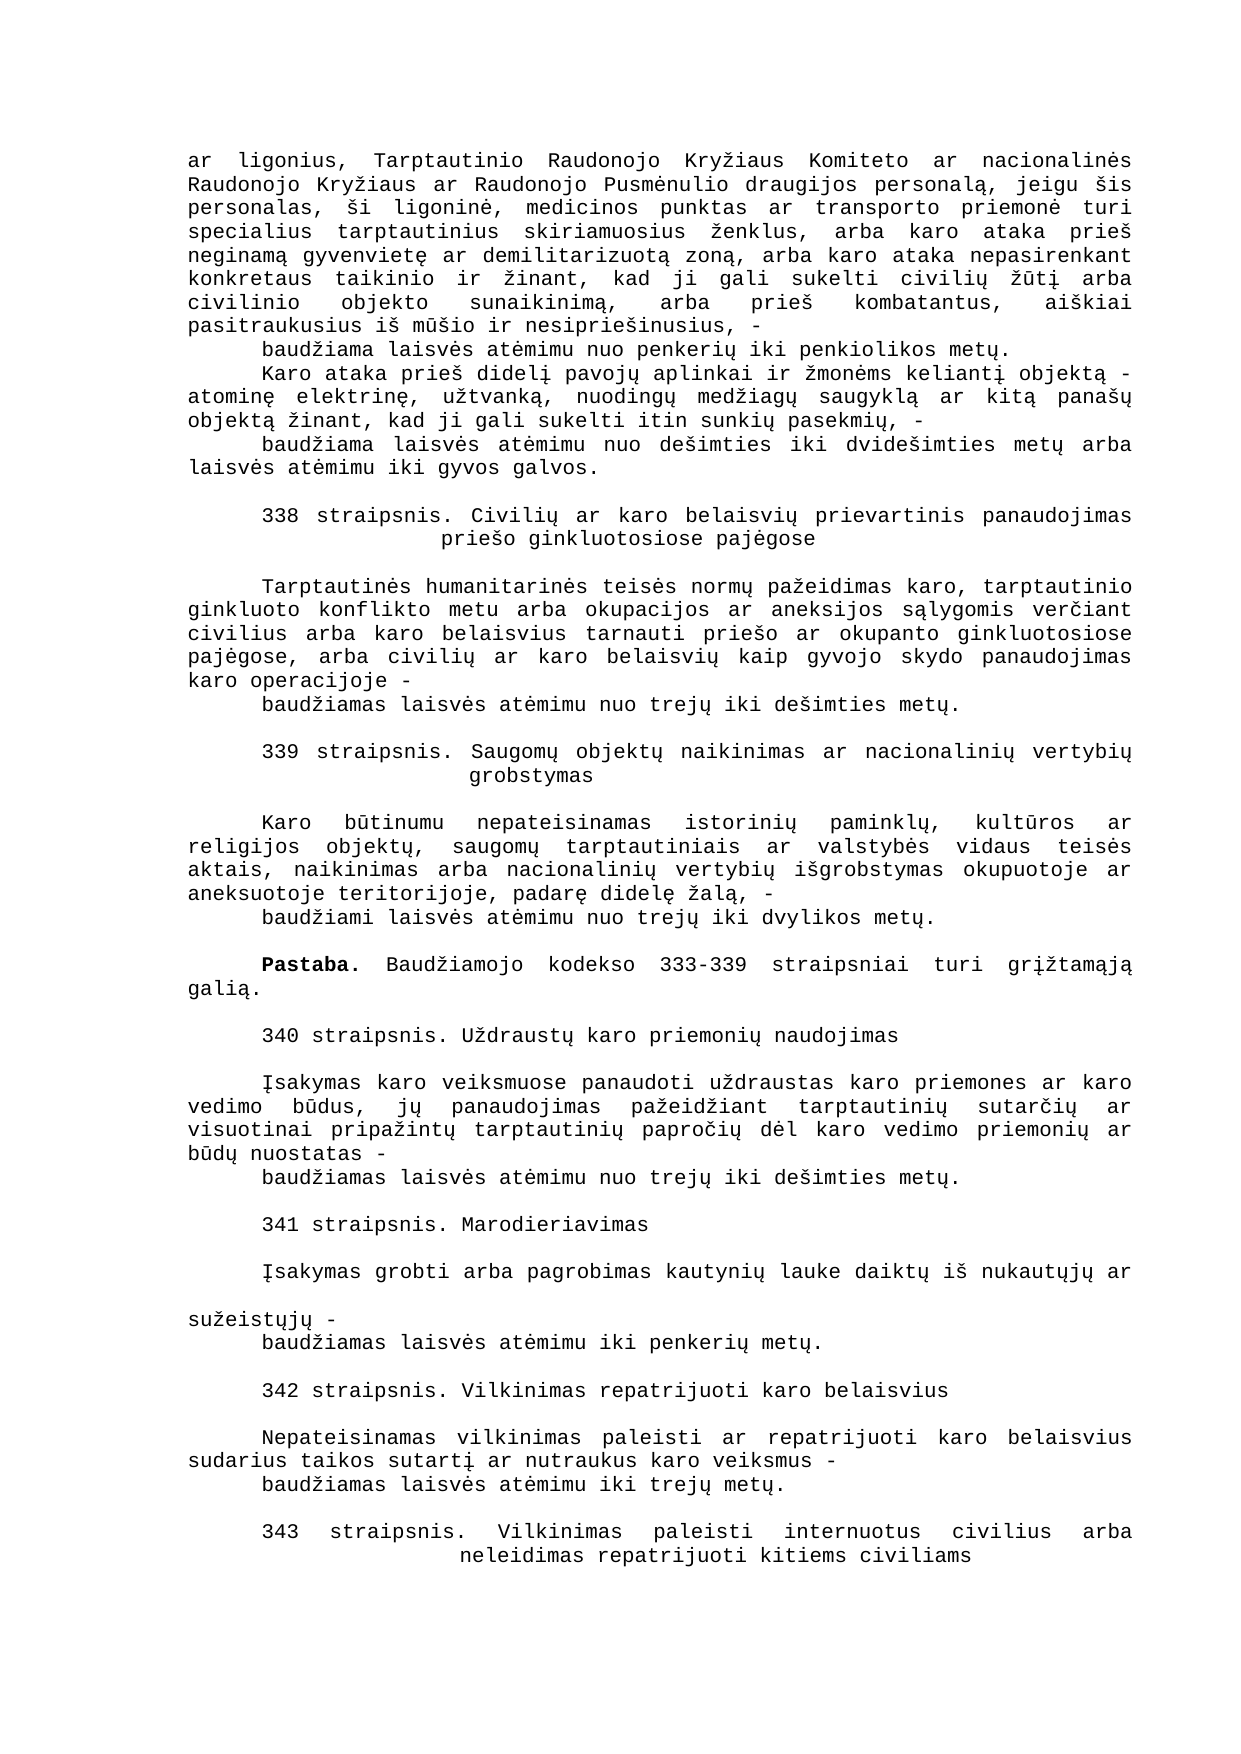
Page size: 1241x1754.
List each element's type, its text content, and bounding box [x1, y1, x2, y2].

text baudžiamas laisvės atėmimu iki penkerių metų. [187, 1332, 1132, 1356]
text Tarptautinės humanitarinės teisės normų pažeidimas karo, tarptautinio ginkluoto konflikto metu arba okupacijos ar aneksijos sąlygomis verčiant civilius arba karo belaisvius tarnauti priešo ar okupanto ginkluotosiose pajėgose, arba civilių ar karo belaisvių kaip gyvojo skydo panaudojimas karo operacijoje - [187, 576, 1132, 694]
text 338 straipsnis. Civilių ar karo belaisvių prievartinis panaudojimas priešo ginkluotosiose pajėgose [261, 505, 1132, 552]
text baudžiamas laisvės atėmimu nuo trejų iki dešimties metų. [187, 694, 1132, 717]
text Įsakymas karo veiksmuose panaudoti uždraustas karo priemones ar karo vedimo būdus, jų panaudojimas pažeidžiant tarptautinių sutarčių ar visuotinai pripažintų tarptautinių papročių dėl karo vedimo priemonių ar būdų nuostatas - [187, 1072, 1132, 1167]
text Pastaba. Baudžiamojo kodekso 333-339 straipsniai turi grįžtamąją galią. [187, 954, 1132, 1001]
text 341 straipsnis. Marodieriavimas [187, 1214, 1132, 1238]
text baudžiama laisvės atėmimu nuo penkerių iki penkiolikos metų. [187, 339, 1132, 363]
text 342 straipsnis. Vilkinimas repatrijuoti karo belaisvius [187, 1379, 1132, 1403]
text baudžiami laisvės atėmimu nuo trejų iki dvylikos metų. [187, 907, 1132, 930]
text 343 straipsnis. Vilkinimas paleisti internuotus civilius arba neleidimas repatrijuoti kitiems civiliams [261, 1521, 1132, 1569]
text Nepateisinamas vilkinimas paleisti ar repatrijuoti karo belaisvius sudarius taikos sutartį ar nutraukus karo veiksmus - [187, 1427, 1132, 1474]
text baudžiamas laisvės atėmimu nuo trejų iki dešimties metų. [187, 1167, 1132, 1190]
text 340 straipsnis. Uždraustų karo priemonių naudojimas [187, 1025, 1132, 1048]
text 339 straipsnis. Saugomų objektų naikinimas ar nacionalinių vertybių grobstymas [261, 741, 1132, 788]
text baudžiama laisvės atėmimu nuo dešimties iki dvidešimties metų arba laisvės atėmimu iki gyvos galvos. [187, 434, 1132, 481]
text Karo ataka prieš didelį pavojų aplinkai ir žmonėms keliantį objektą - atominę elektrinę, užtvanką, nuodingų medžiagų saugyklą ar kitą panašų objektą žinant, kad ji gali sukelti itin sunkių pasekmių, - [187, 363, 1132, 434]
text Įsakymas grobti arba pagrobimas kautynių lauke daiktų iš nukautųjų ar sužeistųjų - [187, 1261, 1132, 1332]
text Karo būtinumu nepateisinamas istorinių paminklų, kultūros ar religijos objektų, saugomų tarptautiniais ar valstybės vidaus teisės aktais, naikinimas arba nacionalinių vertybių išgrobstymas okupuotoje ar aneksuotoje teritorijoje, padarę didelę žalą, - [187, 812, 1132, 907]
text ar ligonius, Tarptautinio Raudonojo Kryžiaus Komiteto ar nacionalinės Raudonojo Kryžiaus ar Raudonojo Pusmėnulio draugijos personalą, jeigu šis personalas, ši ligoninė, medicinos punktas ar transporto priemonė turi specialius tarptautinius skiriamuosius ženklus, arba karo ataka prieš neginamą gyvenvietę ar demilitarizuotą zoną, arba karo ataka nepasirenkant konkretaus taikinio ir žinant, kad ji gali sukelti civilių žūtį arba civilinio objekto sunaikinimą, arba prieš kombatantus, aiškiai pasitraukusius iš mūšio ir nesipriešinusius, - [187, 150, 1132, 339]
text baudžiamas laisvės atėmimu iki trejų metų. [187, 1474, 1132, 1498]
